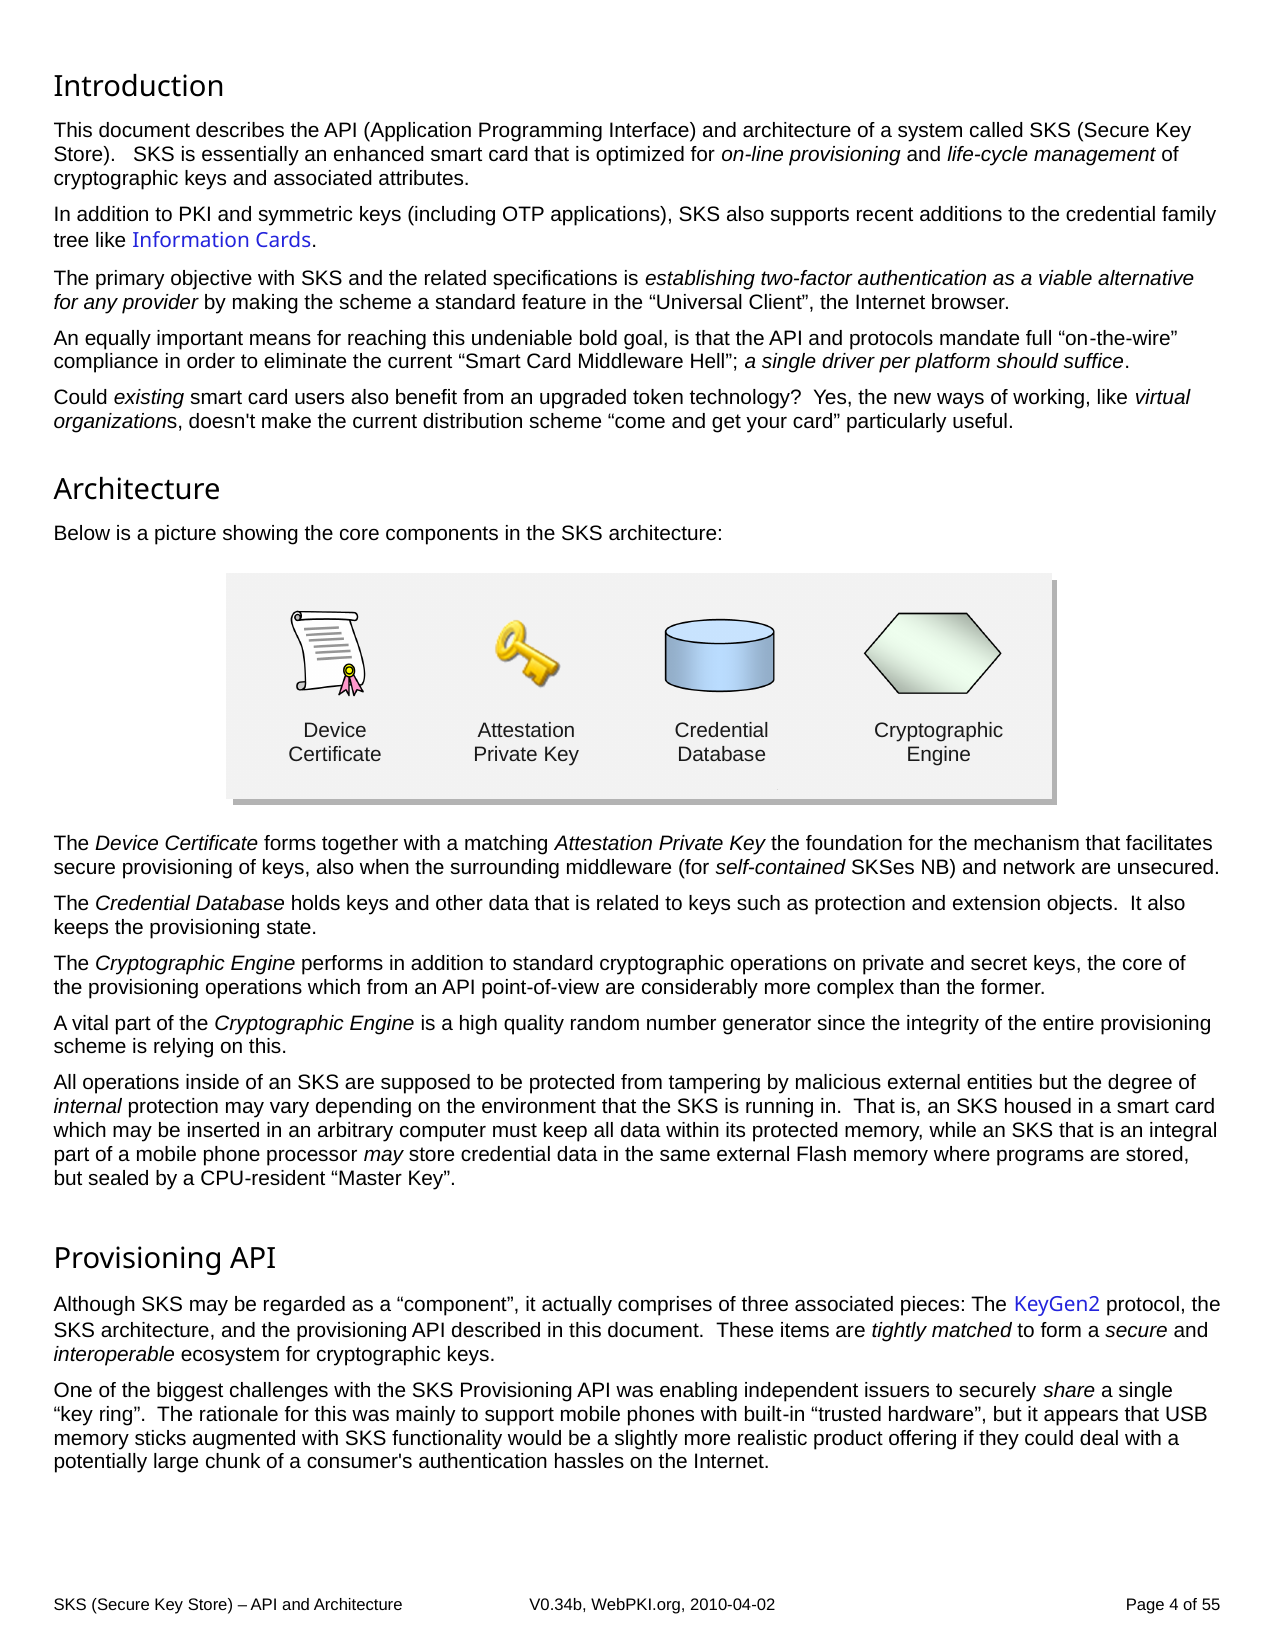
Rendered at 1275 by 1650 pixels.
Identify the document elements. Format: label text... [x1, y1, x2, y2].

text All operations inside of an SKS are supposed to be protected from tampering by malicious external entities but the degree of internal protection may vary depending on the environment that the SKS is running in. That is, an SKS housed in a smart card which may be inserted in an arbitrary computer must keep all data within its protected memory, while an SKS that is an integral part of a mobile phone processor may store credential data in the same external Flash memory where programs are stored, but sealed by a CPU‑resident “Master Key”. [53, 1070, 1221, 1190]
text Although SKS may be regarded as a “component”, it actually comprises of three associated pieces: The KeyGen2 protocol, the SKS architecture, and the provisioning API described in this document. These items are tightly matched to form a secure and interoperable ecosystem for cryptographic keys. [53, 1289, 1221, 1366]
text One of the biggest challenges with the SKS Provisioning API was enabling independent issuers to securely share a single “key ring”. The rationale for this was mainly to support mobile phones with built‑in “trusted hardware”, but it appears that USB memory sticks augmented with SKS functionality would be a slightly more realistic product offering if they could deal with a potentially large chunk of a consumer's authentication hassles on the Internet. [53, 1377, 1221, 1473]
text Below is a picture showing the core components in the SKS architecture: [53, 521, 1221, 545]
text An equally important means for reaching this undeniable bold goal, is that the API and protocols mandate full “on‑the‑wire” compliance in order to eliminate the current “Smart Card Middleware Hell”; a single driver per platform should suffice. [53, 325, 1221, 373]
text This document describes the API (Application Programming Interface) and architecture of a system called SKS (Secure Key Store). SKS is essentially an enhanced smart card that is optimized for on-line provisioning and life-cycle management of cryptographic keys and associated attributes. [53, 118, 1221, 190]
text The Device Certificate forms together with a matching Attestation Private Key the foundation for the mechanism that facilitates secure provisioning of keys, also when the surrounding middleware (for self-contained SKSes NB) and network are unsecured. [53, 556, 1221, 879]
text The primary objective with SKS and the related specifications is establishing two-factor authentication as a viable alternative for any provider by making the scheme a standard feature in the “Universal Client”, the Internet browser. [53, 266, 1221, 313]
subtitle Architecture [53, 469, 1221, 508]
text A vital part of the Cryptographic Engine is a high quality random number generator since the integrity of the entire provisioning scheme is relying on this. [53, 1010, 1221, 1058]
text In addition to PKI and symmetric keys (including OTP applications), SKS also supports recent additions to the credential family tree like Information Cards. [53, 201, 1221, 254]
subtitle Provisioning API [53, 1237, 1221, 1277]
text The Credential Database holds keys and other data that is related to keys such as protection and extension objects. It also keeps the provisioning state. [53, 891, 1221, 939]
text The Cryptographic Engine performs in addition to standard cryptographic operations on private and secret keys, the core of the provisioning operations which from an API point-of-view are considerably more complex than the former. [53, 951, 1221, 998]
text Could existing smart card users also benefit from an upgraded token technology? Yes, the new ways of working, like virtual organizations, doesn't make the current distribution scheme “come and get your card” particularly useful. [53, 385, 1221, 457]
subtitle Introduction [53, 66, 1221, 105]
